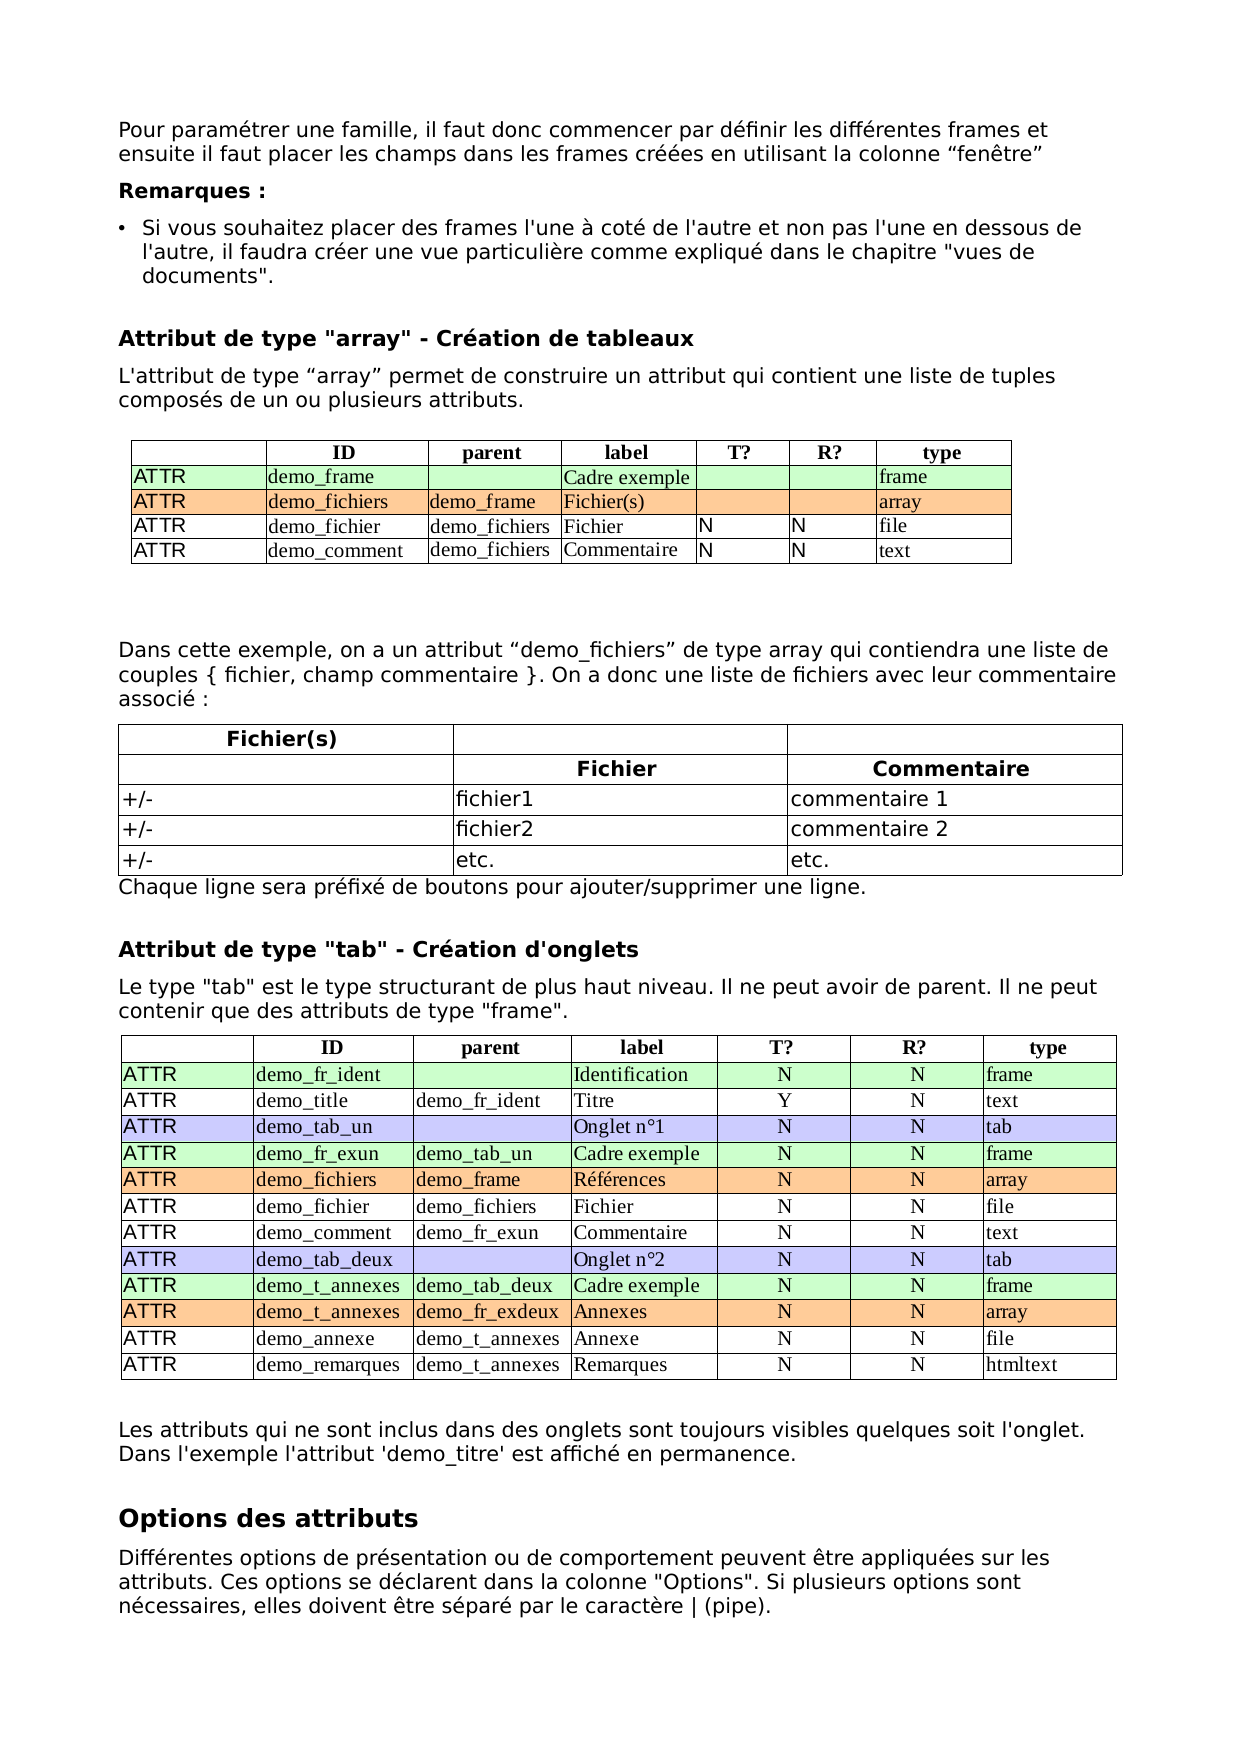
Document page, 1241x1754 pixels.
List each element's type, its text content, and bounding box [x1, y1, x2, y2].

text L'attribut de type “array” permet de construire un attribut qui contient une liste de tuples composés de un ou plusieurs attributs. [118, 364, 1122, 413]
subtitle Attribut de type "tab" - Création d'onglets [118, 937, 1122, 962]
table_header [454, 725, 787, 754]
table_cell +/- [119, 785, 453, 814]
text Les attributs qui ne sont inclus dans des onglets sont toujours visibles quelques soit l'onglet. Dans l'exemple l'attribut 'demo_titre' est affiché en permanence. [118, 1418, 1122, 1467]
table_cell Commentaire [788, 755, 1122, 784]
table_cell commentaire 2 [788, 816, 1122, 845]
table_cell +/- [119, 846, 453, 875]
table_cell commentaire 1 [788, 785, 1122, 814]
table_cell [119, 755, 453, 784]
table_cell fichier1 [454, 785, 787, 814]
table_cell +/- [119, 816, 453, 845]
table_header [788, 725, 1122, 754]
text Le type "tab" est le type structurant de plus haut niveau. Il ne peut avoir de parent. Il ne peut contenir que des attributs de type "frame". [118, 975, 1122, 1023]
subtitle Attribut de type "array" - Création de tableaux [118, 326, 1122, 352]
text Dans cette exemple, on a un attribut “demo_fichiers” de type array qui contiendra une liste de couples { fichier, champ commentaire }. On a donc une liste de fichiers avec leur commentaire associé : [118, 638, 1122, 711]
list Si vous souhaitez placer des frames l'une à coté de l'autre et non pas l'une en dessous de l'autre, il faudra créer une vue particulière comme expliqué dans le chapitre "vues de documents". [118, 216, 1122, 289]
text Chaque ligne sera préfixé de boutons pour ajouter/supprimer une ligne. [118, 876, 1122, 899]
table_cell Fichier [454, 755, 787, 784]
table_cell etc. [454, 846, 787, 875]
text Pour paramétrer une famille, il faut donc commencer par définir les différentes frames et ensuite il faut placer les champs dans les frames créées en utilisant la colonne “fenêtre” [118, 118, 1122, 167]
subtitle Options des attributs [118, 1504, 1122, 1533]
text Remarques : [118, 179, 1122, 203]
table_cell etc. [788, 846, 1122, 875]
table_cell fichier2 [454, 816, 787, 845]
table_header Fichier(s) [119, 725, 453, 754]
text Différentes options de présentation ou de comportement peuvent être appliquées sur les attributs. Ces options se déclarent dans la colonne "Options". Si plusieurs options sont nécessaires, elles doivent être séparé par le caractère | (pipe). [118, 1546, 1122, 1618]
